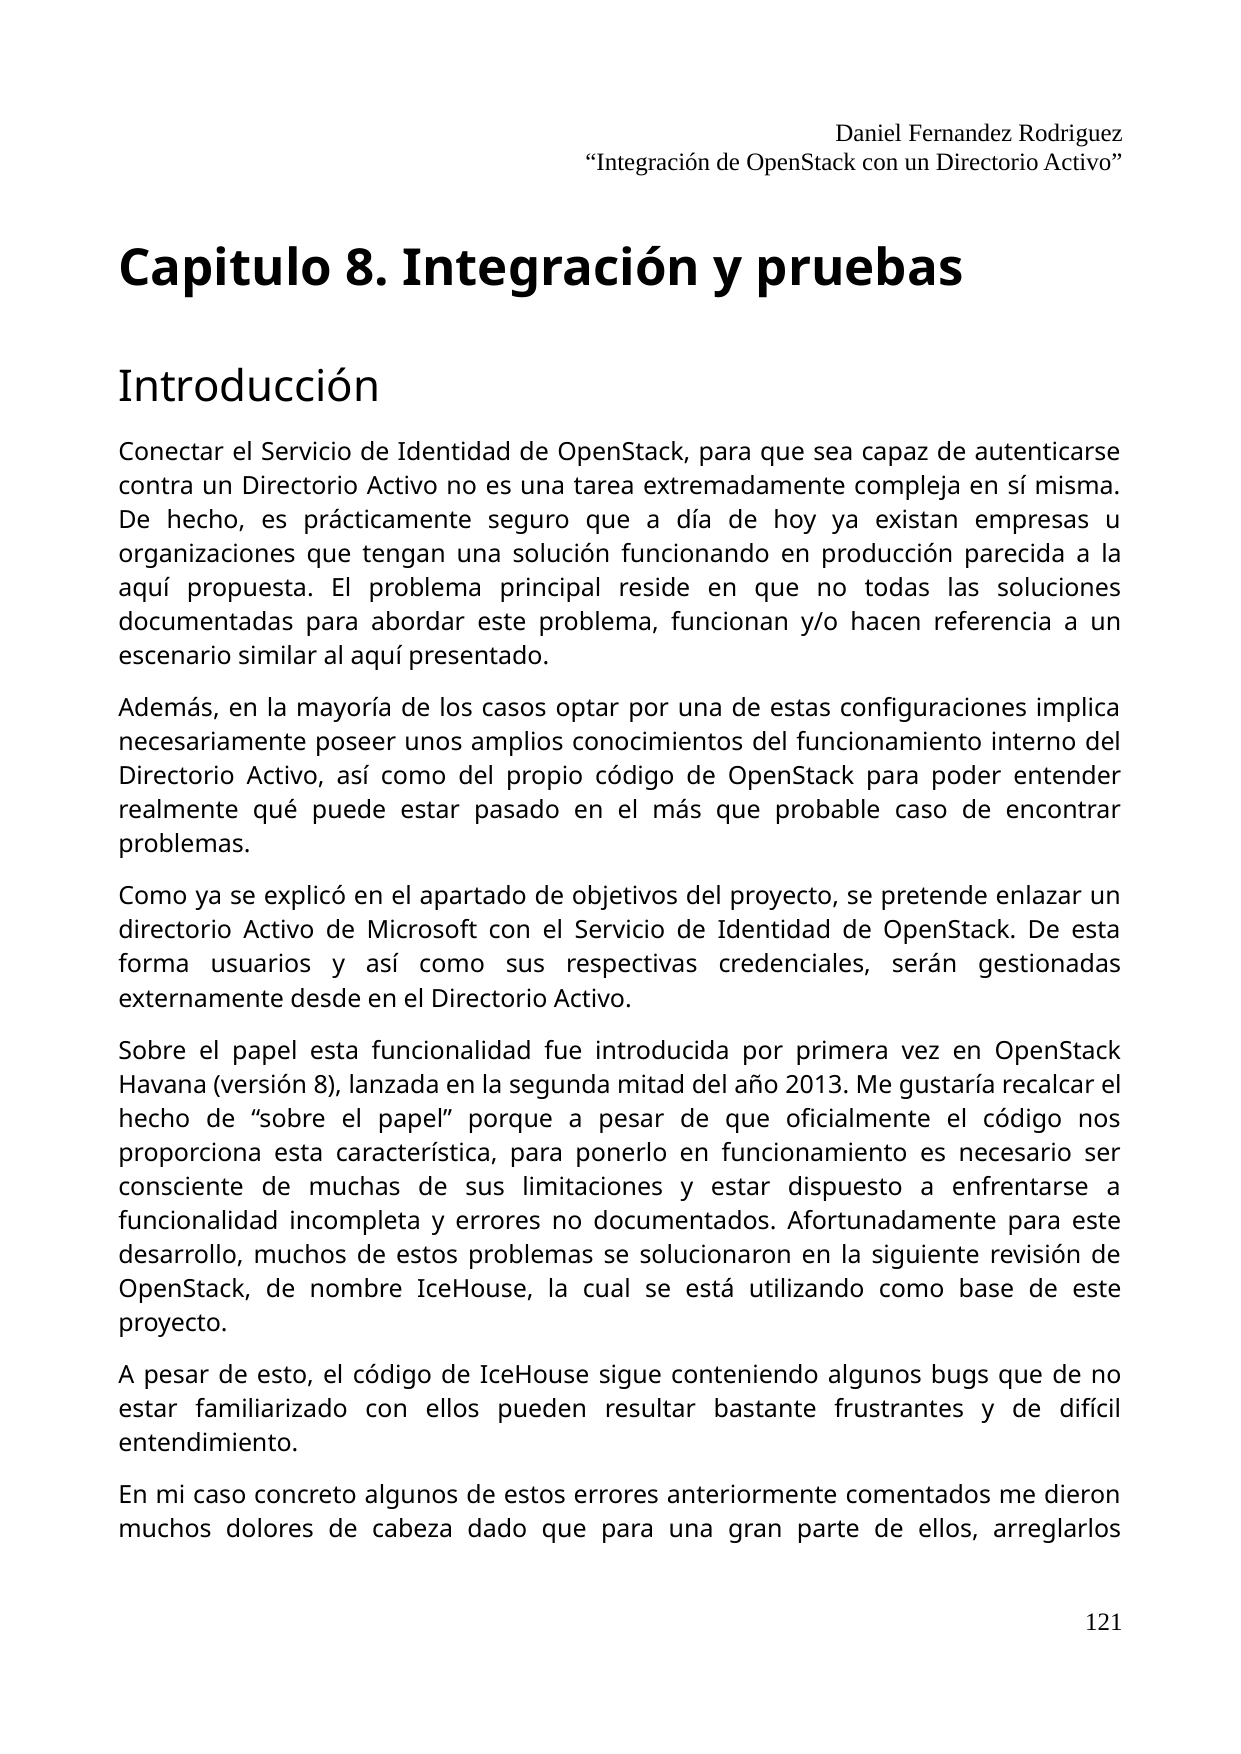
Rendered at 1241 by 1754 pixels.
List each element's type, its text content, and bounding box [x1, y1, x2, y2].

text A pesar de esto, el código de IceHouse sigue conteniendo algunos bugs que de no estar familiarizado con ellos pueden resultar bastante frustrantes y de difícil entendimiento. [118, 1357, 1122, 1459]
text Sobre el papel esta funcionalidad fue introducida por primera vez en OpenStack Havana (versión 8), lanzada en la segunda mitad del año 2013. Me gustaría recalcar el hecho de “sobre el papel” porque a pesar de que oficialmente el código nos proporciona esta característica, para ponerlo en funcionamiento es necesario ser consciente de muchas de sus limitaciones y estar dispuesto a enfrentarse a funcionalidad incompleta y errores no documentados. Afortunadamente para este desarrollo, muchos de estos problemas se solucionaron en la siguiente revisión de OpenStack, de nombre IceHouse, la cual se está utilizando como base de este proyecto. [118, 1032, 1122, 1339]
subtitle Capitulo 8. Integración y pruebas [118, 231, 1122, 300]
subtitle Introducción [118, 355, 1122, 415]
text En mi caso concreto algunos de estos errores anteriormente comentados me dieron muchos dolores de cabeza dado que para una gran parte de ellos, arreglarlos [118, 1477, 1122, 1545]
text Además, en la mayoría de los casos optar por una de estas configuraciones implica necesariamente poseer unos amplios conocimientos del funcionamiento interno del Directorio Activo, así como del propio código de OpenStack para poder entender realmente qué puede estar pasado en el más que probable caso de encontrar problemas. [118, 690, 1122, 860]
text Conectar el Servicio de Identidad de OpenStack, para que sea capaz de autenticarse contra un Directorio Activo no es una tarea extremadamente compleja en sí misma. De hecho, es prácticamente seguro que a día de hoy ya existan empresas u organizaciones que tengan una solución funcionando en producción parecida a la aquí propuesta. El problema principal reside en que no todas las soluciones documentadas para abordar este problema, funcionan y/o hacen referencia a un escenario similar al aquí presentado. [118, 433, 1122, 672]
text Como ya se explicó en el apartado de objetivos del proyecto, se pretende enlazar un directorio Activo de Microsoft con el Servicio de Identidad de OpenStack. De esta forma usuarios y así como sus respectivas credenciales, serán gestionadas externamente desde en el Directorio Activo. [118, 878, 1122, 1014]
